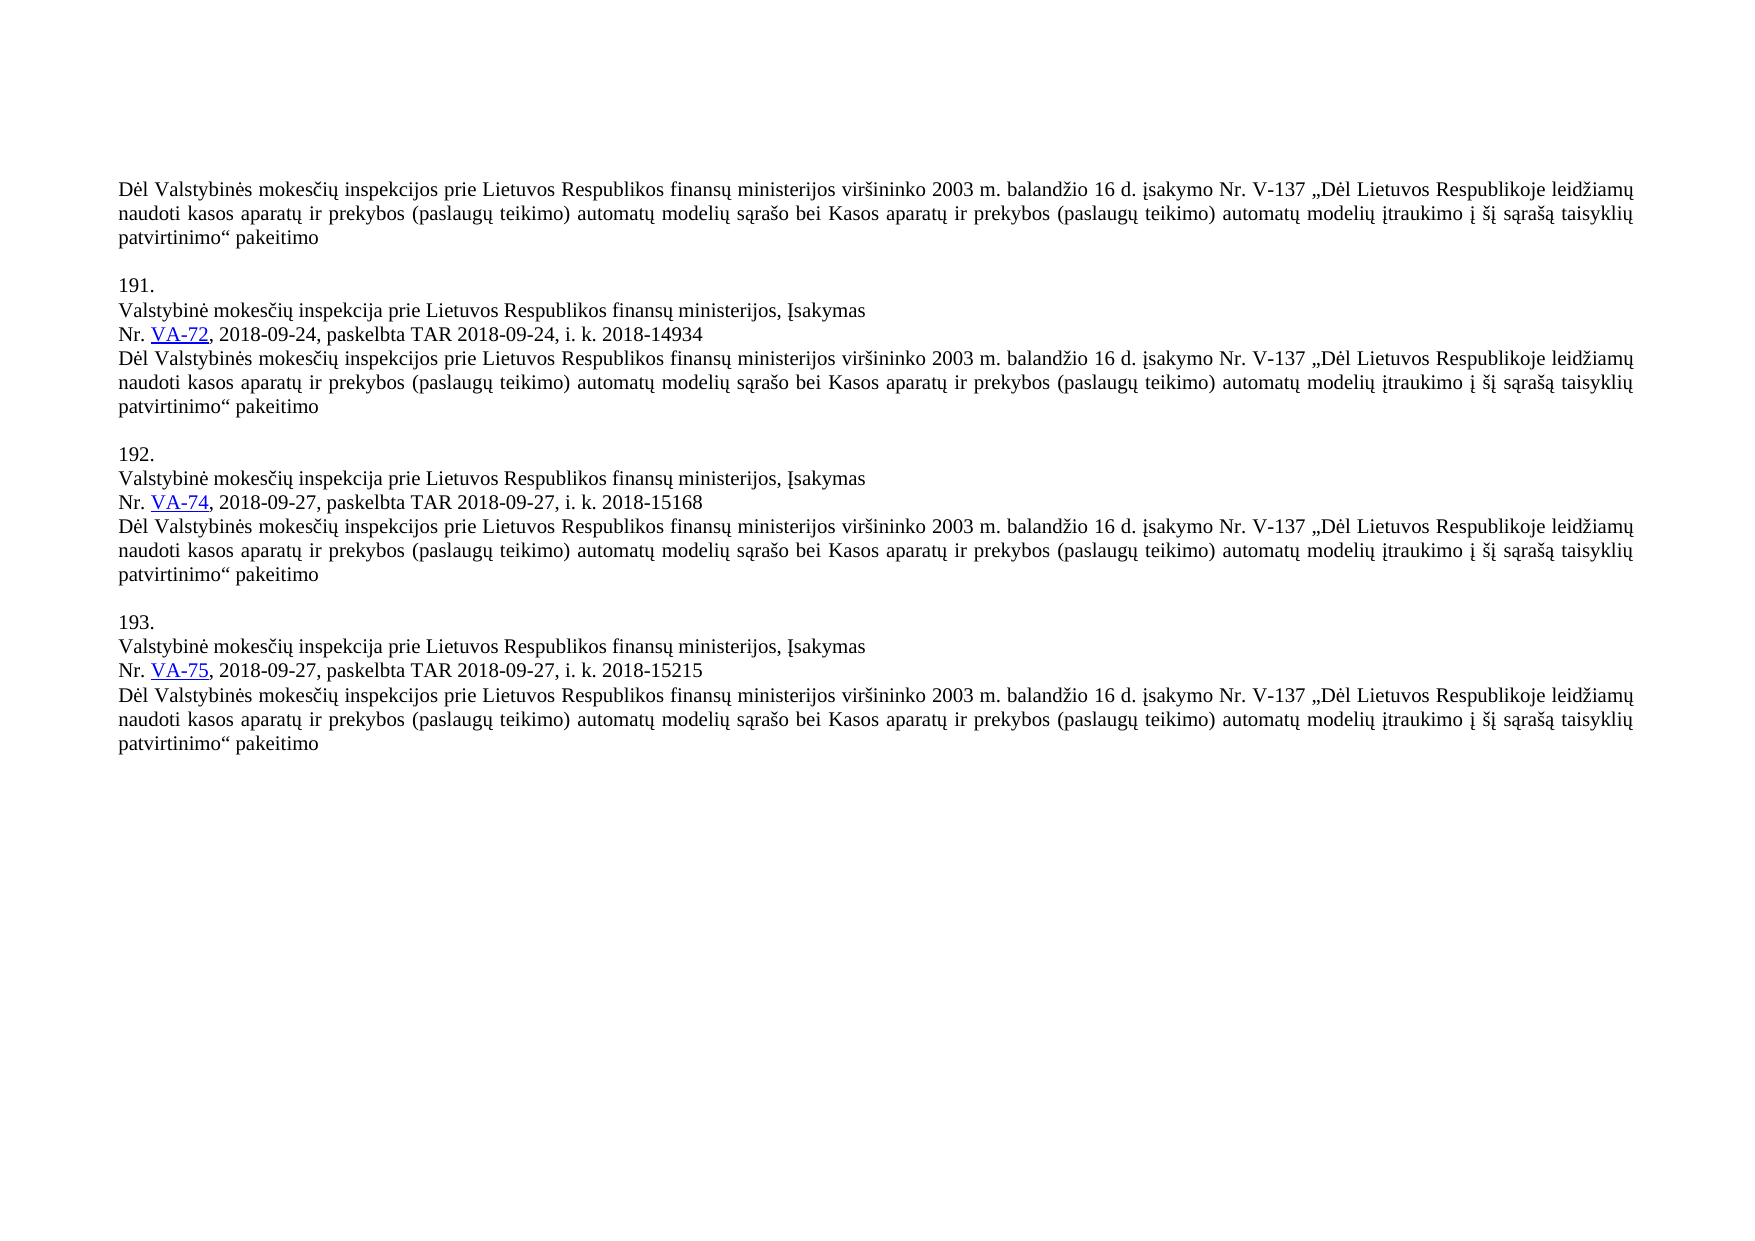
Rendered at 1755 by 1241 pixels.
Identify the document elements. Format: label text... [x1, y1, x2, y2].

text Valstybinė mokesčių inspekcija prie Lietuvos Respublikos finansų ministerijos, Įsakymas [118, 634, 1636, 658]
text Dėl Valstybinės mokesčių inspekcijos prie Lietuvos Respublikos finansų ministerijos viršininko 2003 m. balandžio 16 d. įsakymo Nr. V-137 „Dėl Lietuvos Respublikoje leidžiamų naudoti kasos aparatų ir prekybos (paslaugų teikimo) automatų modelių sąrašo bei Kasos aparatų ir prekybos (paslaugų teikimo) automatų modelių įtraukimo į šį sąrašą taisyklių patvirtinimo“ pakeitimo [118, 346, 1636, 418]
text 191. [118, 273, 1636, 297]
text Nr. VA-74, 2018-09-27, paskelbta TAR 2018-09-27, i. k. 2018-15168 [118, 490, 1636, 514]
text Dėl Valstybinės mokesčių inspekcijos prie Lietuvos Respublikos finansų ministerijos viršininko 2003 m. balandžio 16 d. įsakymo Nr. V-137 „Dėl Lietuvos Respublikoje leidžiamų naudoti kasos aparatų ir prekybos (paslaugų teikimo) automatų modelių sąrašo bei Kasos aparatų ir prekybos (paslaugų teikimo) automatų modelių įtraukimo į šį sąrašą taisyklių patvirtinimo“ pakeitimo [118, 514, 1636, 586]
text 192. [118, 442, 1636, 466]
text Valstybinė mokesčių inspekcija prie Lietuvos Respublikos finansų ministerijos, Įsakymas [118, 297, 1636, 322]
text Valstybinė mokesčių inspekcija prie Lietuvos Respublikos finansų ministerijos, Įsakymas [118, 466, 1636, 490]
text 193. [118, 610, 1636, 634]
text Dėl Valstybinės mokesčių inspekcijos prie Lietuvos Respublikos finansų ministerijos viršininko 2003 m. balandžio 16 d. įsakymo Nr. V-137 „Dėl Lietuvos Respublikoje leidžiamų naudoti kasos aparatų ir prekybos (paslaugų teikimo) automatų modelių sąrašo bei Kasos aparatų ir prekybos (paslaugų teikimo) automatų modelių įtraukimo į šį sąrašą taisyklių patvirtinimo“ pakeitimo [118, 177, 1636, 249]
text Dėl Valstybinės mokesčių inspekcijos prie Lietuvos Respublikos finansų ministerijos viršininko 2003 m. balandžio 16 d. įsakymo Nr. V-137 „Dėl Lietuvos Respublikoje leidžiamų naudoti kasos aparatų ir prekybos (paslaugų teikimo) automatų modelių sąrašo bei Kasos aparatų ir prekybos (paslaugų teikimo) automatų modelių įtraukimo į šį sąrašą taisyklių patvirtinimo“ pakeitimo [118, 682, 1636, 755]
text Nr. VA-75, 2018-09-27, paskelbta TAR 2018-09-27, i. k. 2018-15215 [118, 658, 1636, 682]
text Nr. VA-72, 2018-09-24, paskelbta TAR 2018-09-24, i. k. 2018-14934 [118, 322, 1636, 346]
